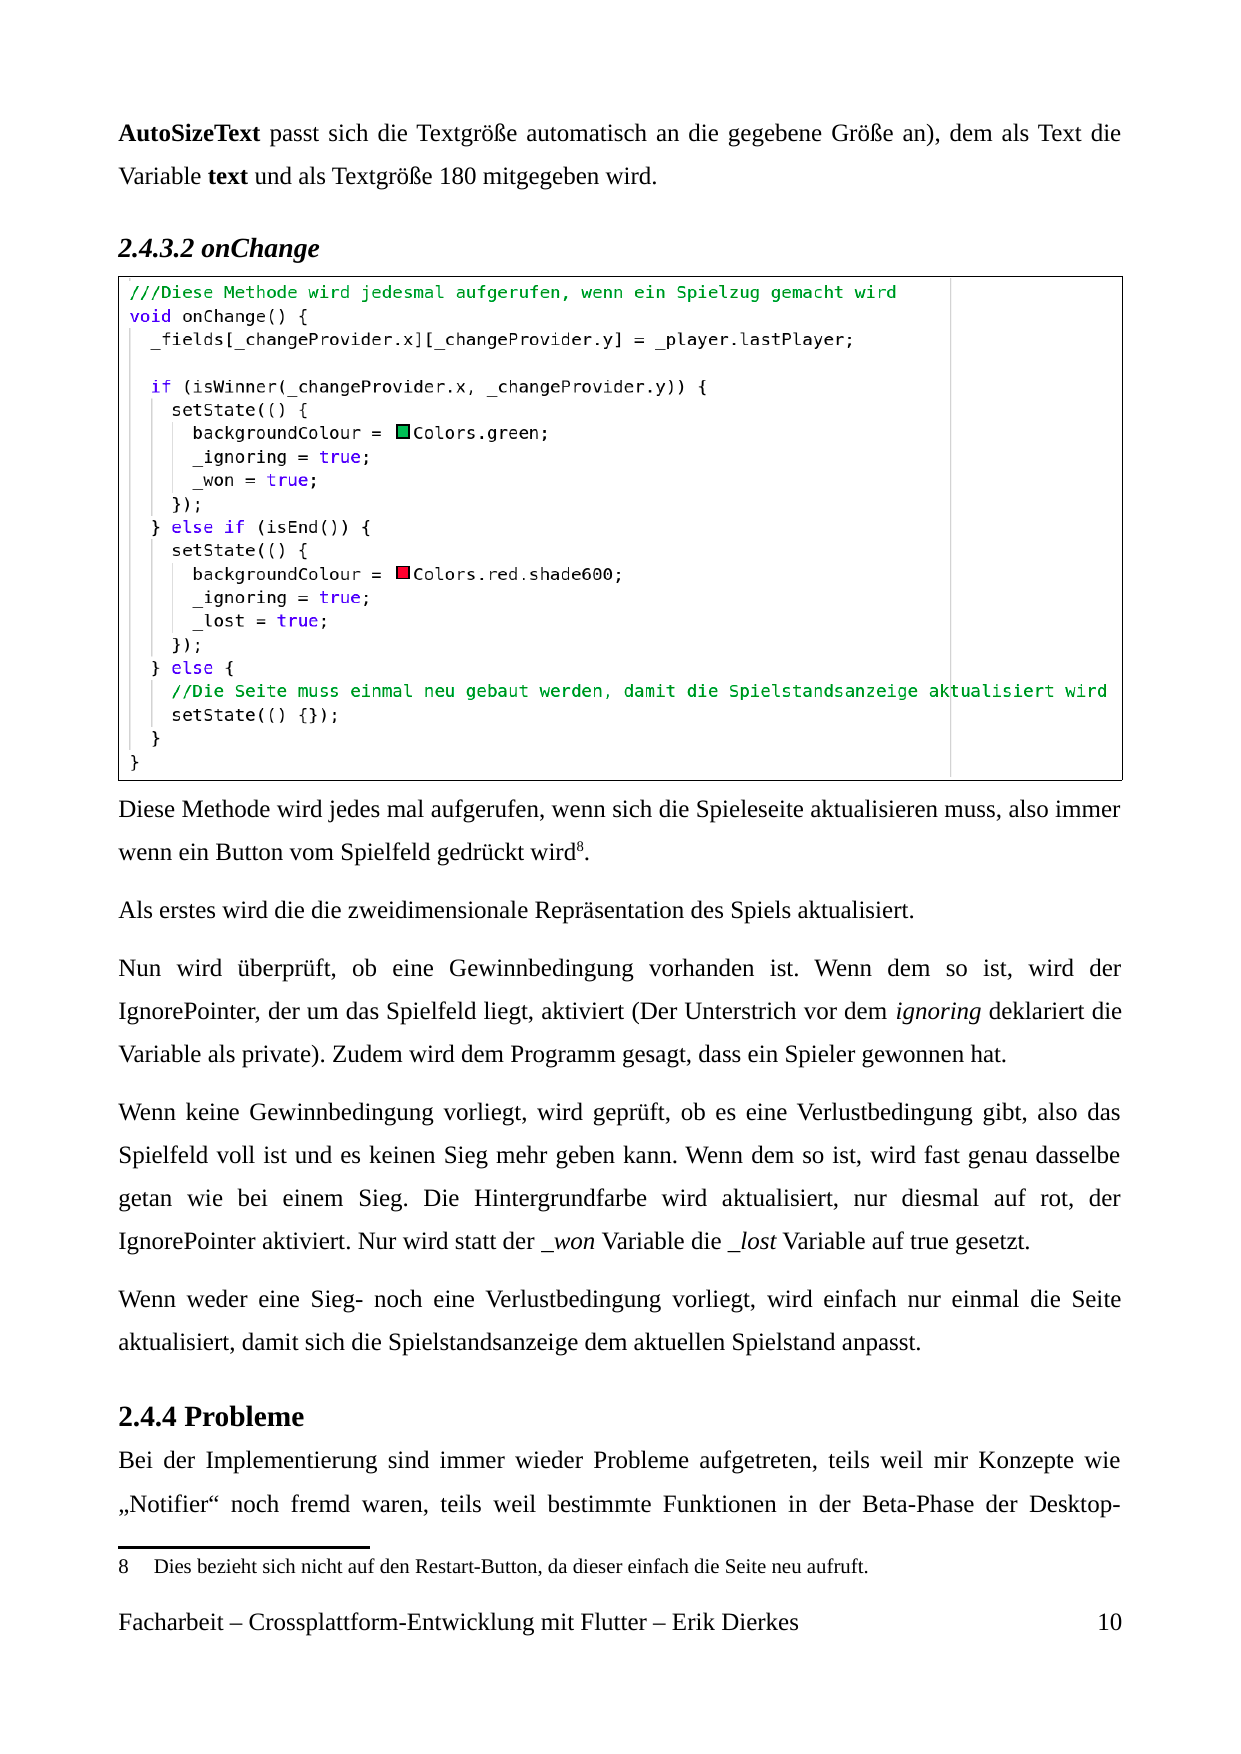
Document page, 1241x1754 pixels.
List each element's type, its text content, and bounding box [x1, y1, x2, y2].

text Als erstes wird die die zweidimensionale Repräsentation des Spiels aktualisiert. [118, 895, 1122, 924]
text [119, 277, 1122, 780]
picture [121, 278, 1119, 777]
text Dies bezieht sich nicht auf den Restart-Button, da dieser einfach die Seite neu aufruft. [118, 1553, 1122, 1578]
subtitle 2.4.3.2 onChange [118, 231, 1122, 263]
text Wenn keine Gewinnbedingung vorliegt, wird geprüft, ob es eine Verlustbedingung gibt, also das Spielfeld voll ist und es keinen Sieg mehr geben kann. Wenn dem so ist, wird fast genau dasselbe getan wie bei einem Sieg. Die Hintergrundfarbe wird aktualisiert, nur diesmal auf rot, der IgnorePointer aktiviert. Nur wird statt der _won Variable die _lost Variable auf true gesetzt. [118, 1097, 1122, 1255]
text AutoSizeText passt sich die Textgröße automatisch an die gegebene Größe an), dem als Text die Variable text und als Textgröße 180 mitgegeben wird. [118, 118, 1122, 190]
text Nun wird überprüft, ob eine Gewinnbedingung vorhanden ist. Wenn dem so ist, wird der IgnorePointer, der um das Spielfeld liegt, aktiviert (Der Unterstrich vor dem ignoring deklariert die Variable als private). Zudem wird dem Programm gesagt, dass ein Spieler gewonnen hat. [118, 953, 1122, 1068]
text Diese Methode wird jedes mal aufgerufen, wenn sich die Spieleseite aktualisieren muss, also immer wenn ein Button vom Spielfeld gedrückt wird. [118, 781, 1122, 866]
text Wenn weder eine Sieg- noch eine Verlustbedingung vorliegt, wird einfach nur einmal die Seite aktualisiert, damit sich die Spielstandsanzeige dem aktuellen Spielstand anpasst. [118, 1284, 1122, 1356]
subtitle 2.4.4 Probleme [118, 1399, 1122, 1433]
text Bei der Implementierung sind immer wieder Probleme aufgetreten, teils weil mir Konzepte wie „Notifier“ noch fremd waren, teils weil bestimmte Funktionen in der Beta-Phase der Desktop- [118, 1446, 1122, 1517]
